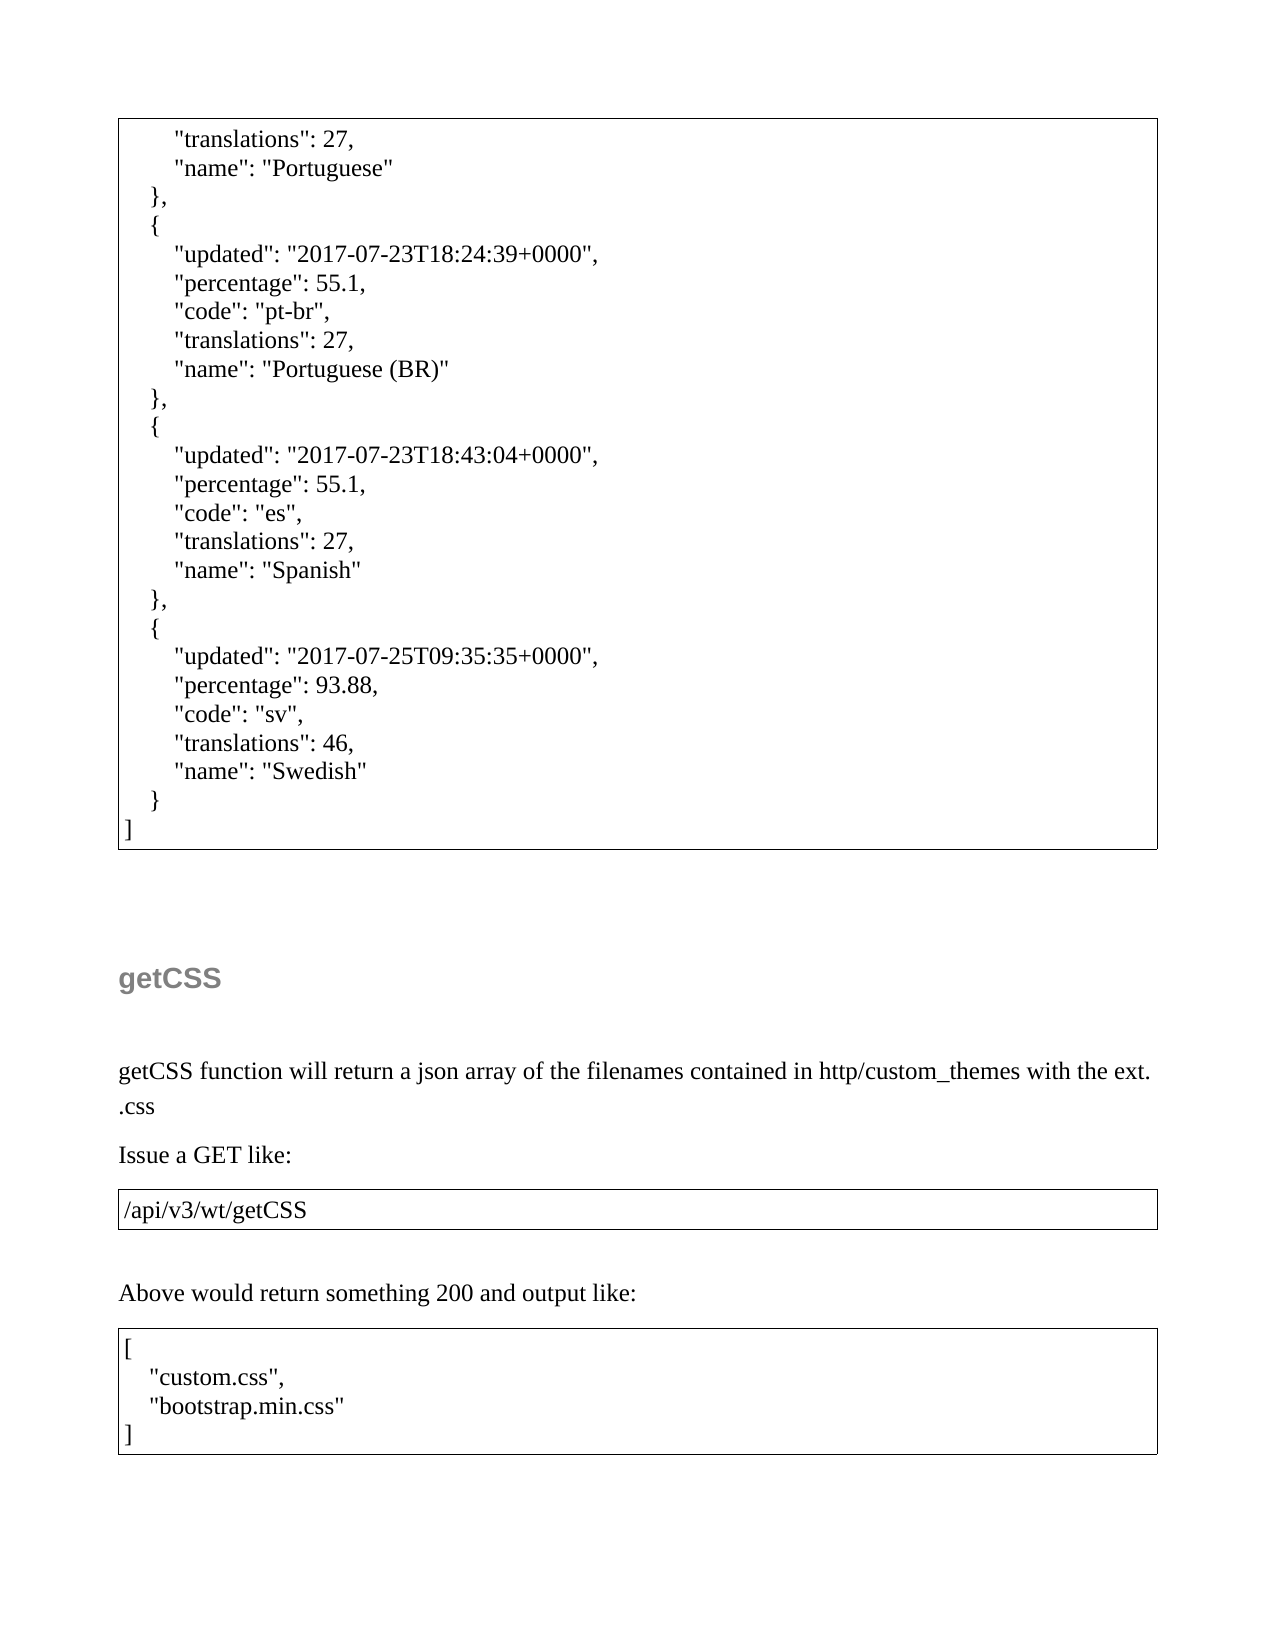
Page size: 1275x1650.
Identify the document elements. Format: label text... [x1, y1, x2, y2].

table_header "translations": 27, "name": "Portuguese" }, { "updated": "2017-07-23T18:24:39+0000", "percentage": 55.1, "code": "pt-br", "translations": 27, "name": "Portuguese (BR)" }, { "updated": "2017-07-23T18:43:04+0000", "percentage": 55.1, "code": "es", "translations": 27, "name": "Spanish" }, { "updated": "2017-07-25T09:35:35+0000", "percentage": 93.88, "code": "sv", "translations": 46, "name": "Swedish" } ] [119, 119, 1157, 848]
table_header /api/v3/wt/getCSS [119, 1190, 1157, 1229]
text Issue a GET like: [118, 1140, 1157, 1169]
subtitle getCSS [118, 961, 1157, 995]
table_header [ "custom.css", "bootstrap.min.css" ] [119, 1329, 1157, 1454]
text getCSS function will return a json array of the filenames contained in http/custom_themes with the ext. .css [118, 1056, 1157, 1119]
text Above would return something 200 and output like: [118, 1278, 1157, 1307]
